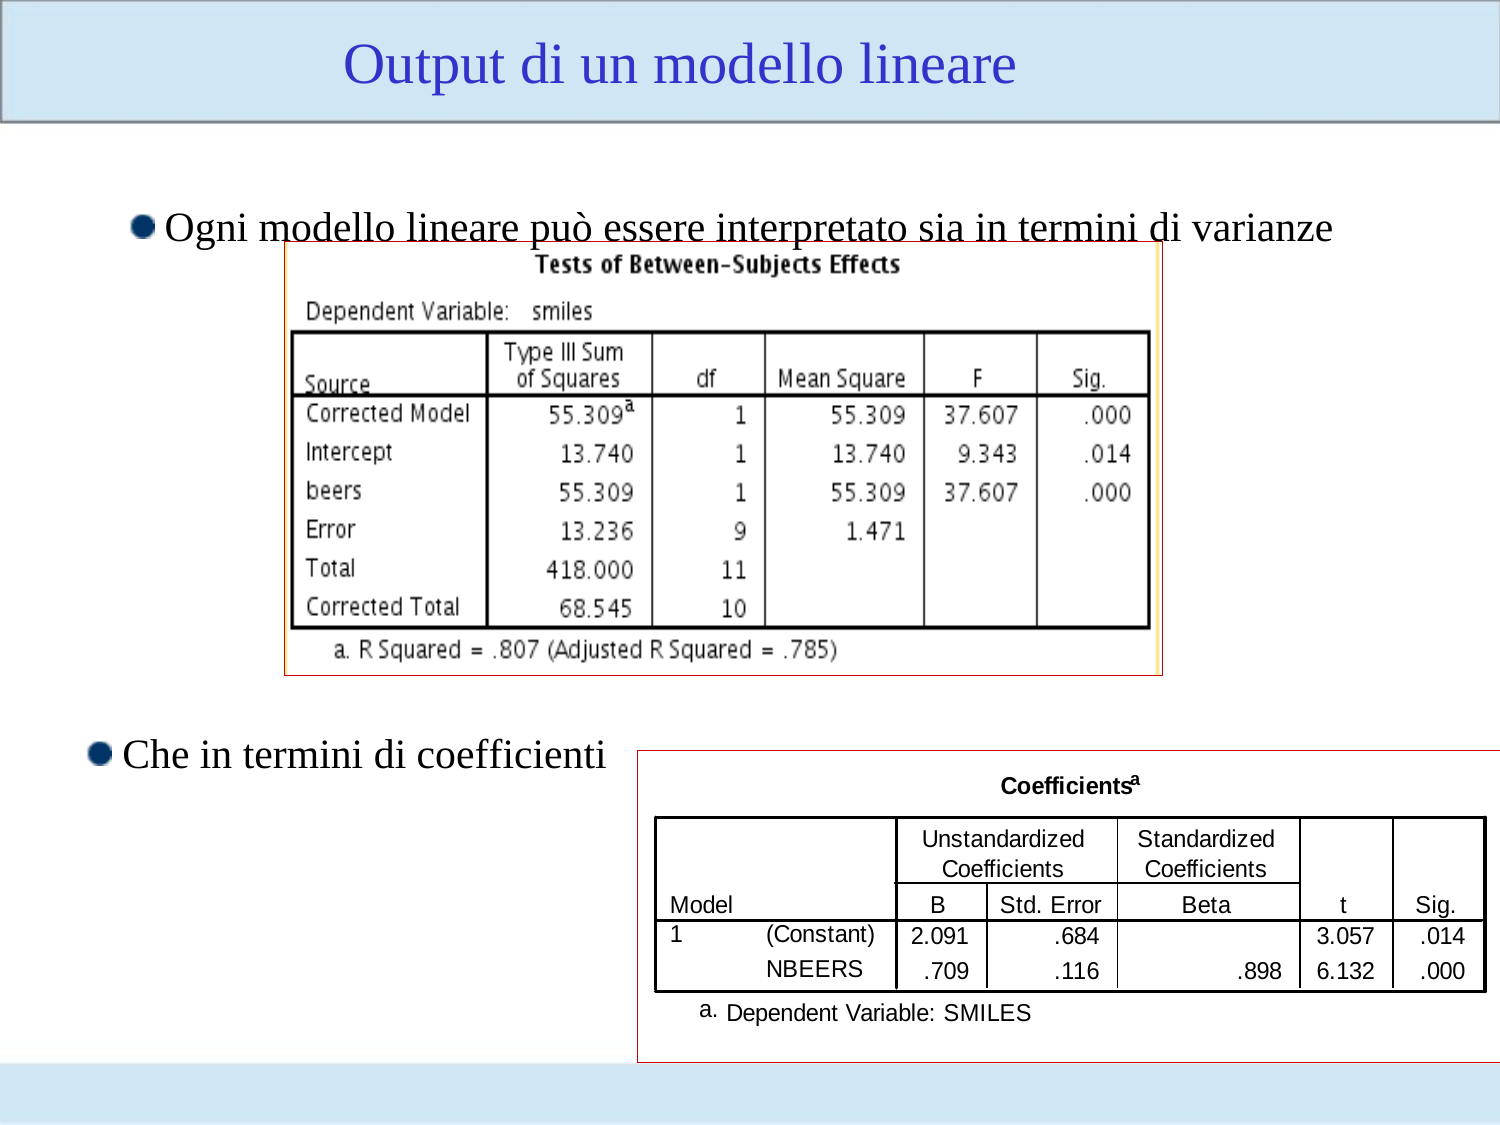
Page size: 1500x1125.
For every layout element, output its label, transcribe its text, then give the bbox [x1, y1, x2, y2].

title Output di un modello lineare [5, 0, 1356, 154]
picture [0, 0, 1500, 1125]
text_box Che in termini di coefficienti [70, 689, 1343, 785]
text_box Ogni modello lineare può essere interpretato sia in termini di varianze [112, 162, 1385, 258]
